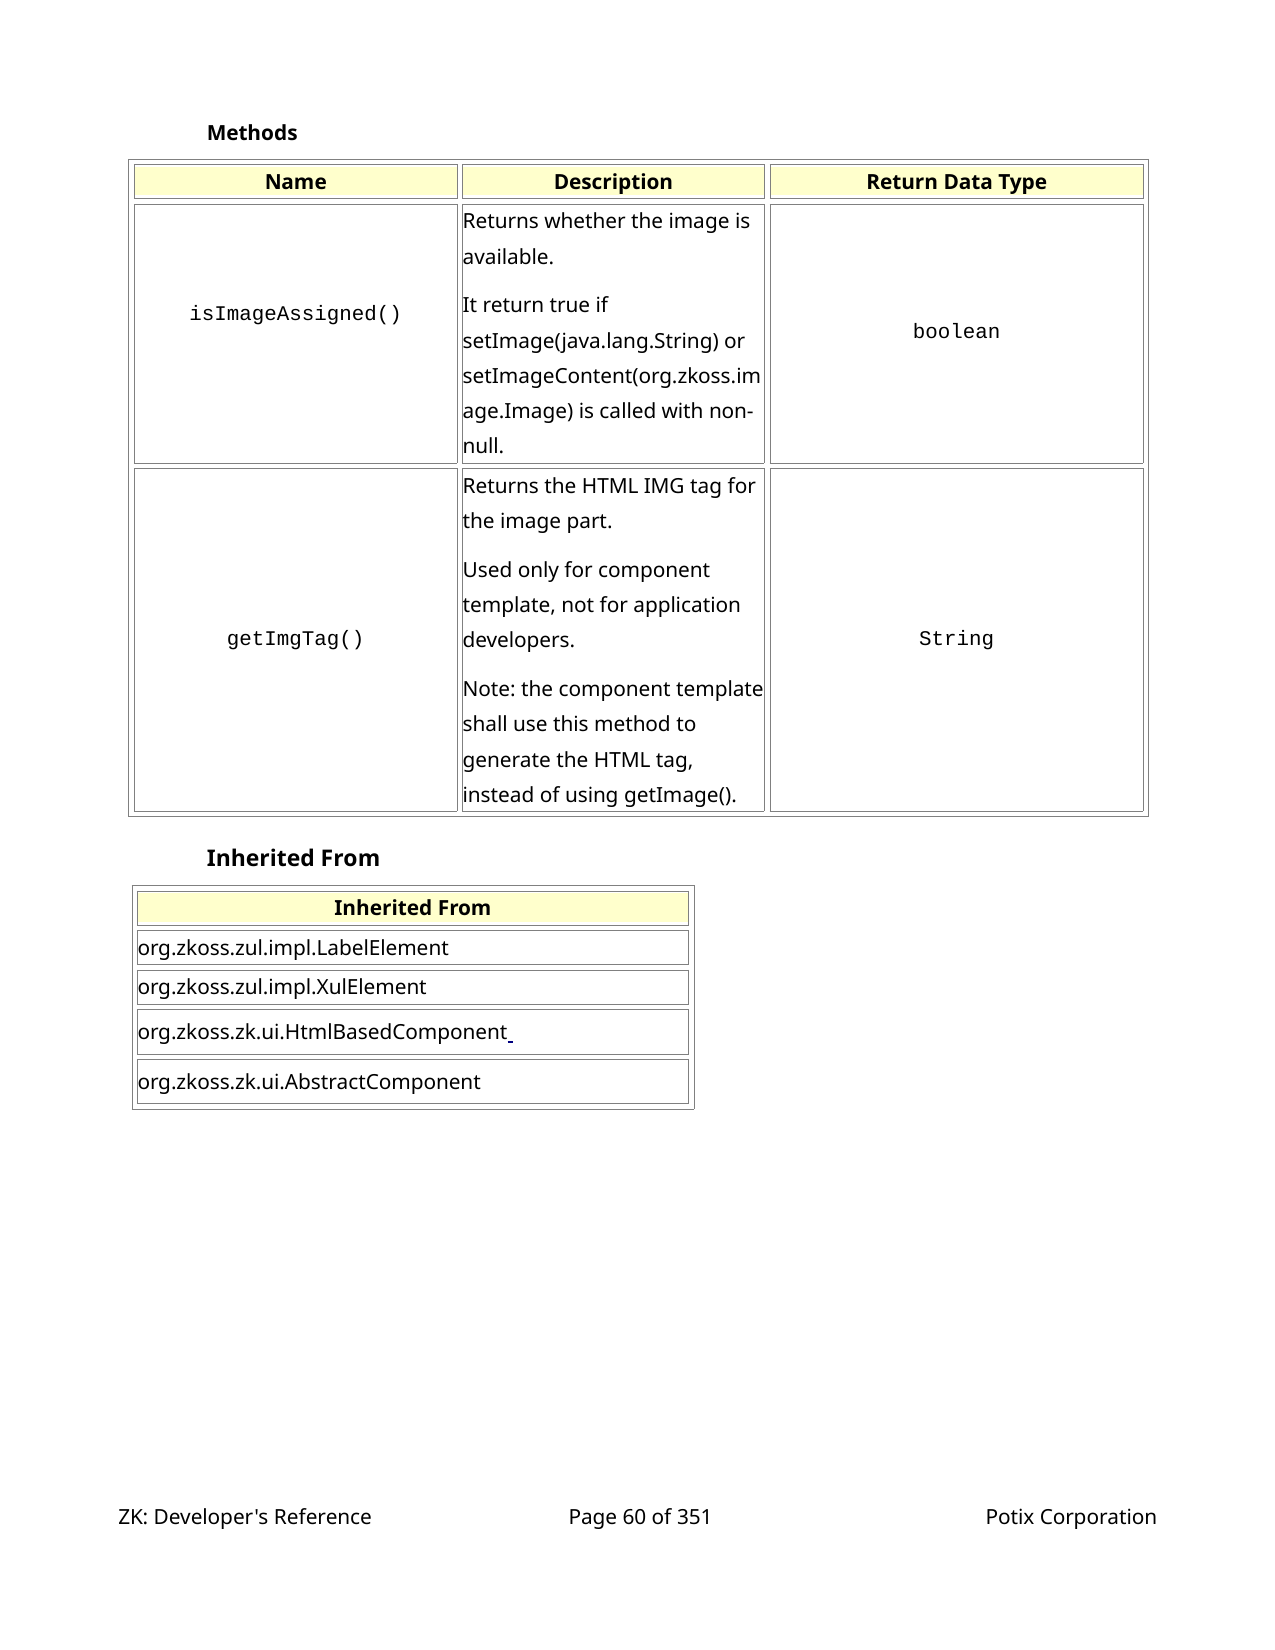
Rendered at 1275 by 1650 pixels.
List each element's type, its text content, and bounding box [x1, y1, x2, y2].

table_cell org.zkoss.zul.impl.XulElement [134, 964, 691, 1004]
table_header Name [131, 160, 459, 198]
table_header Description [460, 160, 767, 198]
table_cell org.zkoss.zk.ui.AbstractComponent [134, 1054, 691, 1103]
table_cell getImgTag() [131, 463, 459, 811]
table_cell boolean [767, 198, 1146, 463]
table_header Return Data Type [767, 160, 1146, 198]
table_cell isImageAssigned() [131, 198, 459, 463]
subtitle Methods [207, 118, 1157, 146]
table_header Inherited From [134, 886, 691, 925]
table_cell org.zkoss.zul.impl.LabelElement [134, 925, 691, 964]
table_cell String [767, 463, 1146, 811]
table_cell Returns whether the image is available. It return true if setImage(java.lang.String) or setImageContent(org.zkoss.image.Image) is called with non-null. [460, 198, 767, 463]
table_cell Returns the HTML IMG tag for the image part. Used only for component template, not for application developers. Note: the component template shall use this method to generate the HTML tag, instead of using getImage(). [460, 463, 767, 811]
table_cell org.zkoss.zk.ui.HtmlBasedComponent [134, 1004, 691, 1053]
subtitle Inherited From [207, 841, 1157, 873]
